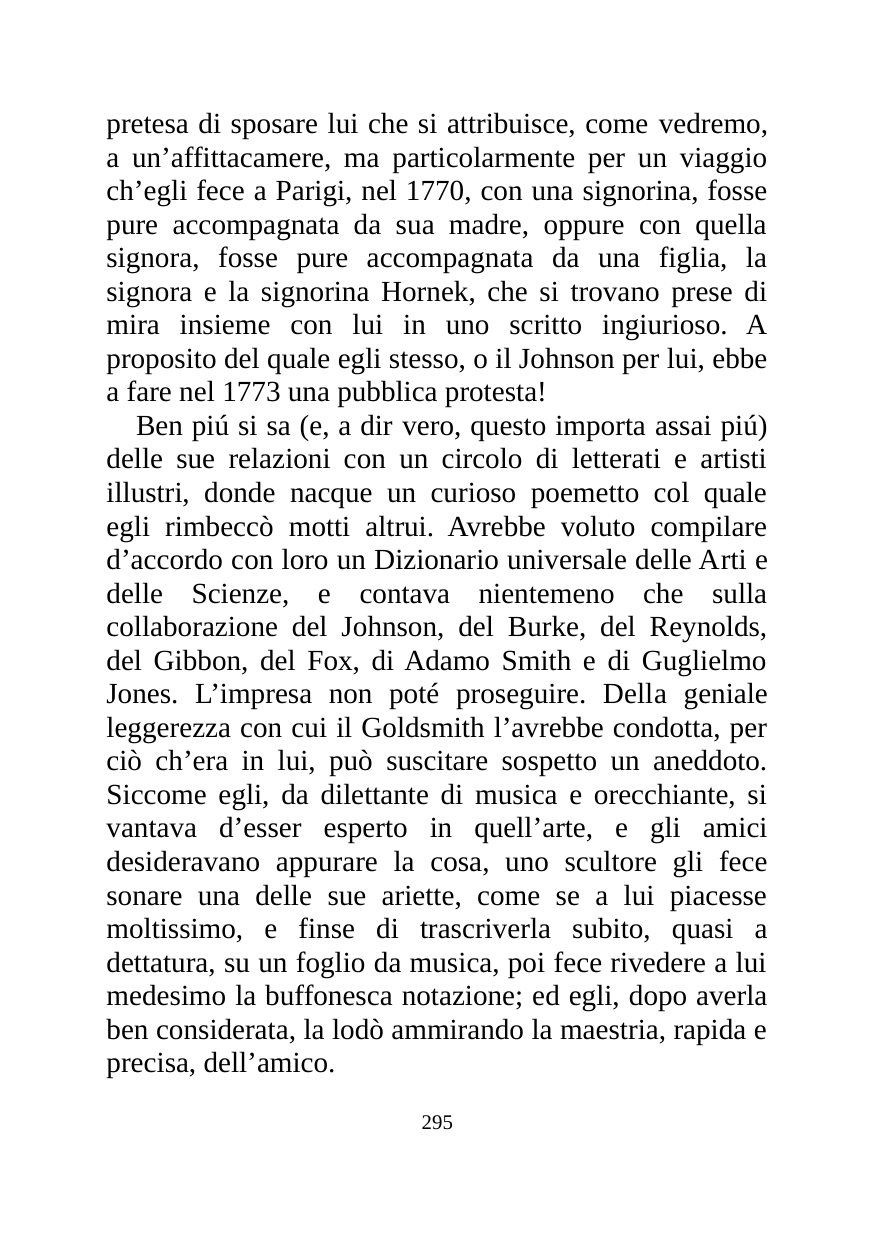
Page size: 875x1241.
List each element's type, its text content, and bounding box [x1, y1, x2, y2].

text Ben piú si sa (e, a dir vero, questo importa assai piú) delle sue relazioni con un circolo di letterati e artisti illustri, donde nacque un curioso poemetto col quale egli rimbeccò motti altrui. Avrebbe voluto compilare d’accordo con loro un Dizionario universale delle Arti e delle Scienze, e contava nientemeno che sulla collaborazione del Johnson, del Burke, del Reynolds, del Gibbon, del Fox, di Adamo Smith e di Guglielmo Jones. L’impresa non poté proseguire. Della geniale leggerezza con cui il Goldsmith l’avrebbe condotta, per ciò ch’era in lui, può suscitare sospetto un aneddoto. Siccome egli, da dilettante di musica e orecchiante, si vantava d’esser esperto in quell’arte, e gli amici desideravano appurare la cosa, uno scultore gli fece sonare una delle sue ariette, come se a lui piacesse moltissimo, e finse di trascriverla subito, quasi a dettatura, su un foglio da musica, poi fece rivedere a lui medesimo la buffonesca notazione; ed egli, dopo averla ben considerata, la lodò ammirando la maestria, rapida e precisa, dell’amico. [106, 408, 768, 1079]
text pretesa di sposare lui che si attribuisce, come vedremo, a un’affittacamere, ma particolarmente per un viaggio ch’egli fece a Parigi, nel 1770, con una signorina, fosse pure accompagnata da sua madre, oppure con quella signora, fosse pure accompagnata da una figlia, la signora e la signorina Hornek, che si trovano prese di mira insieme con lui in uno scritto ingiurioso. A proposito del quale egli stesso, o il Johnson per lui, ebbe a fare nel 1773 una pubblica protesta! [106, 106, 768, 408]
